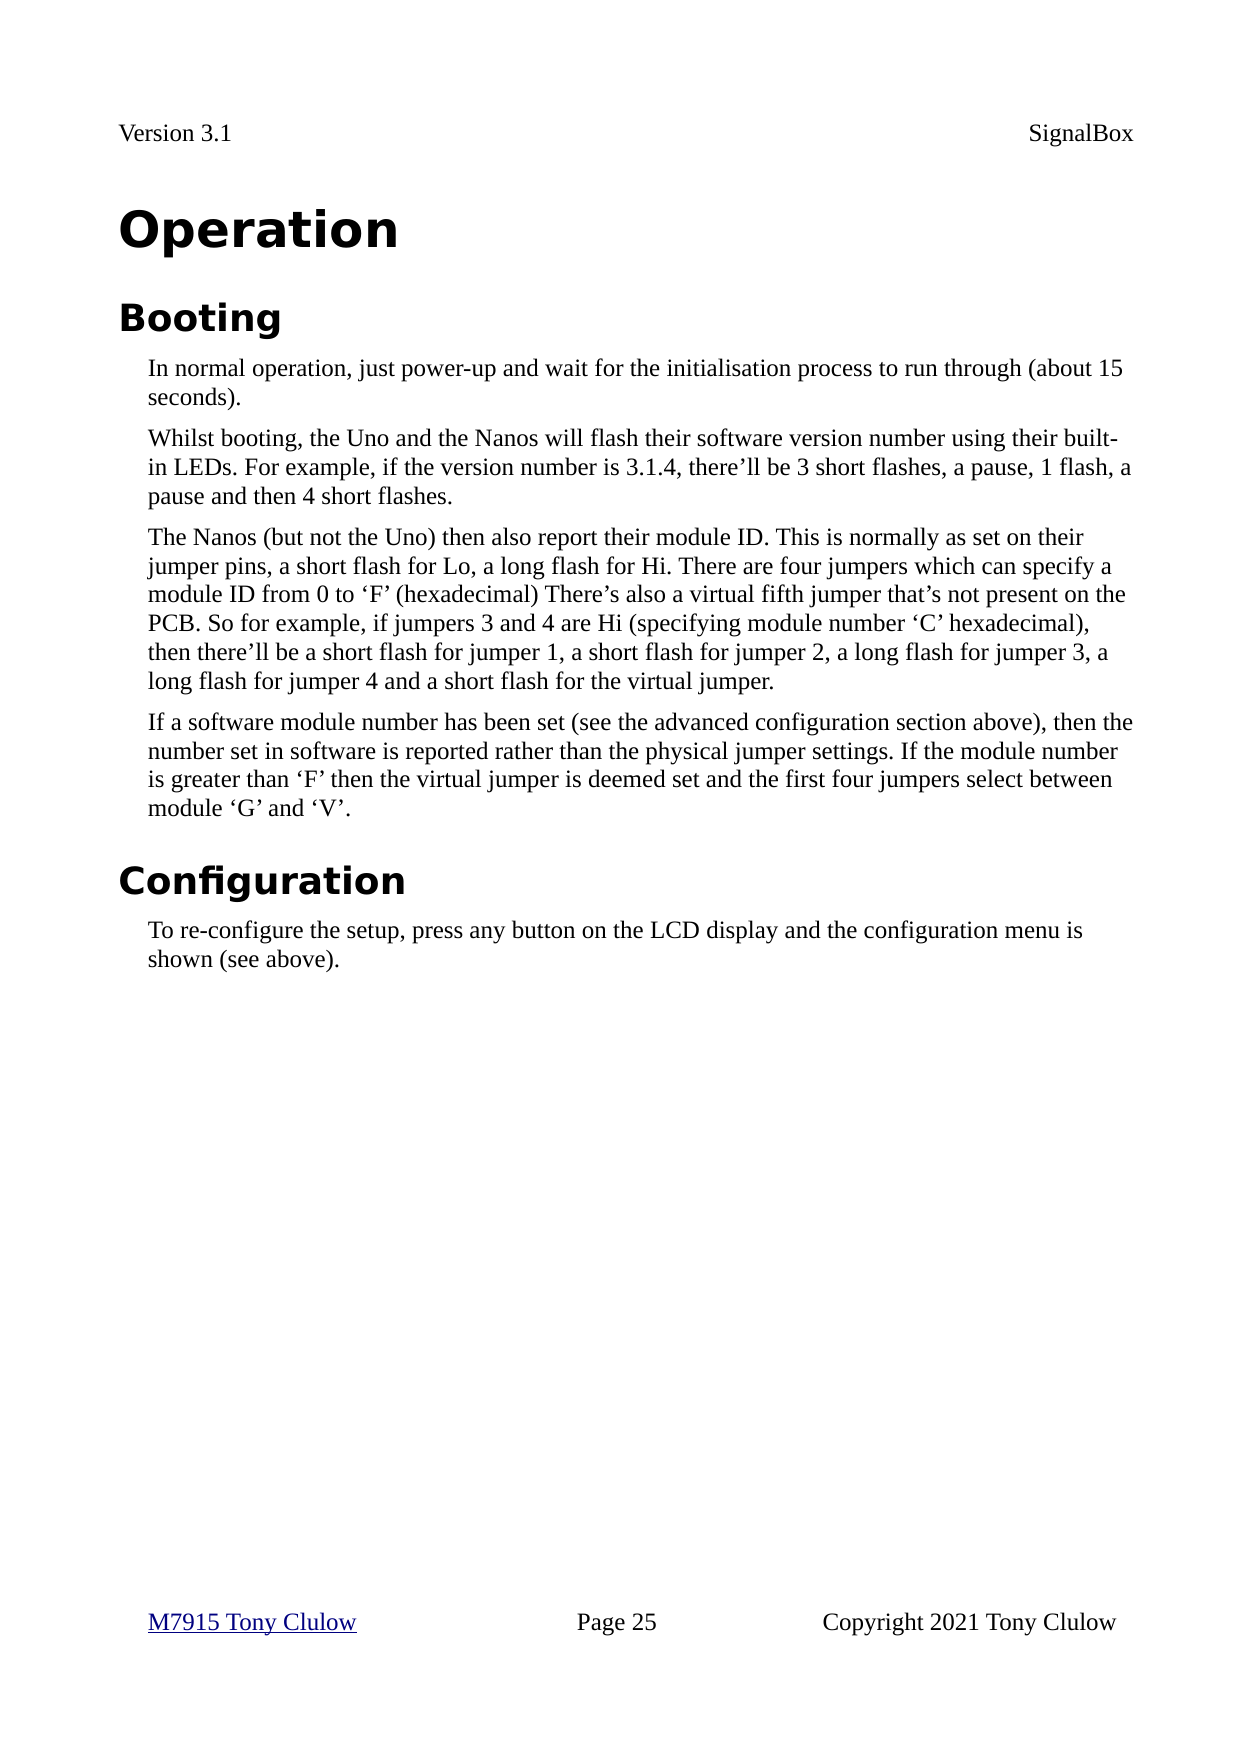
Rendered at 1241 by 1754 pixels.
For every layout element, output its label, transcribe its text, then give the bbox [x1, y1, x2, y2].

subtitle Booting [118, 297, 1134, 341]
text If a software module number has been set (see the advanced configuration section above), then the number set in software is reported rather than the physical jumper settings. If the module number is greater than ‘F’ then the virtual jumper is deemed set and the first four jumpers select between module ‘G’ and ‘V’. [148, 707, 1134, 822]
text Whilst booting, the Uno and the Nanos will flash their software version number using their built-in LEDs. For example, if the version number is 3.1.4, there’ll be 3 short flashes, a pause, 1 flash, a pause and then 4 short flashes. [148, 423, 1134, 509]
text In normal operation, just power-up and wait for the initialisation process to run through (about 15 seconds). [148, 353, 1134, 411]
text The Nanos (but not the Uno) then also report their module ID. This is normally as set on their jumper pins, a short flash for Lo, a long flash for Hi. There are four jumpers which can specify a module ID from 0 to ‘F’ (hexadecimal) There’s also a virtual fifth jumper that’s not present on the PCB. So for example, if jumpers 3 and 4 are Hi (specifying module number ‘C’ hexadecimal), then there’ll be a short flash for jumper 1, a short flash for jumper 2, a long flash for jumper 3, a long flash for jumper 4 and a short flash for the virtual jumper. [148, 522, 1134, 694]
subtitle Configuration [118, 859, 1134, 903]
subtitle Operation [118, 201, 1134, 259]
text To re-configure the setup, press any button on the LCD display and the configuration menu is shown (see above). [148, 916, 1134, 973]
